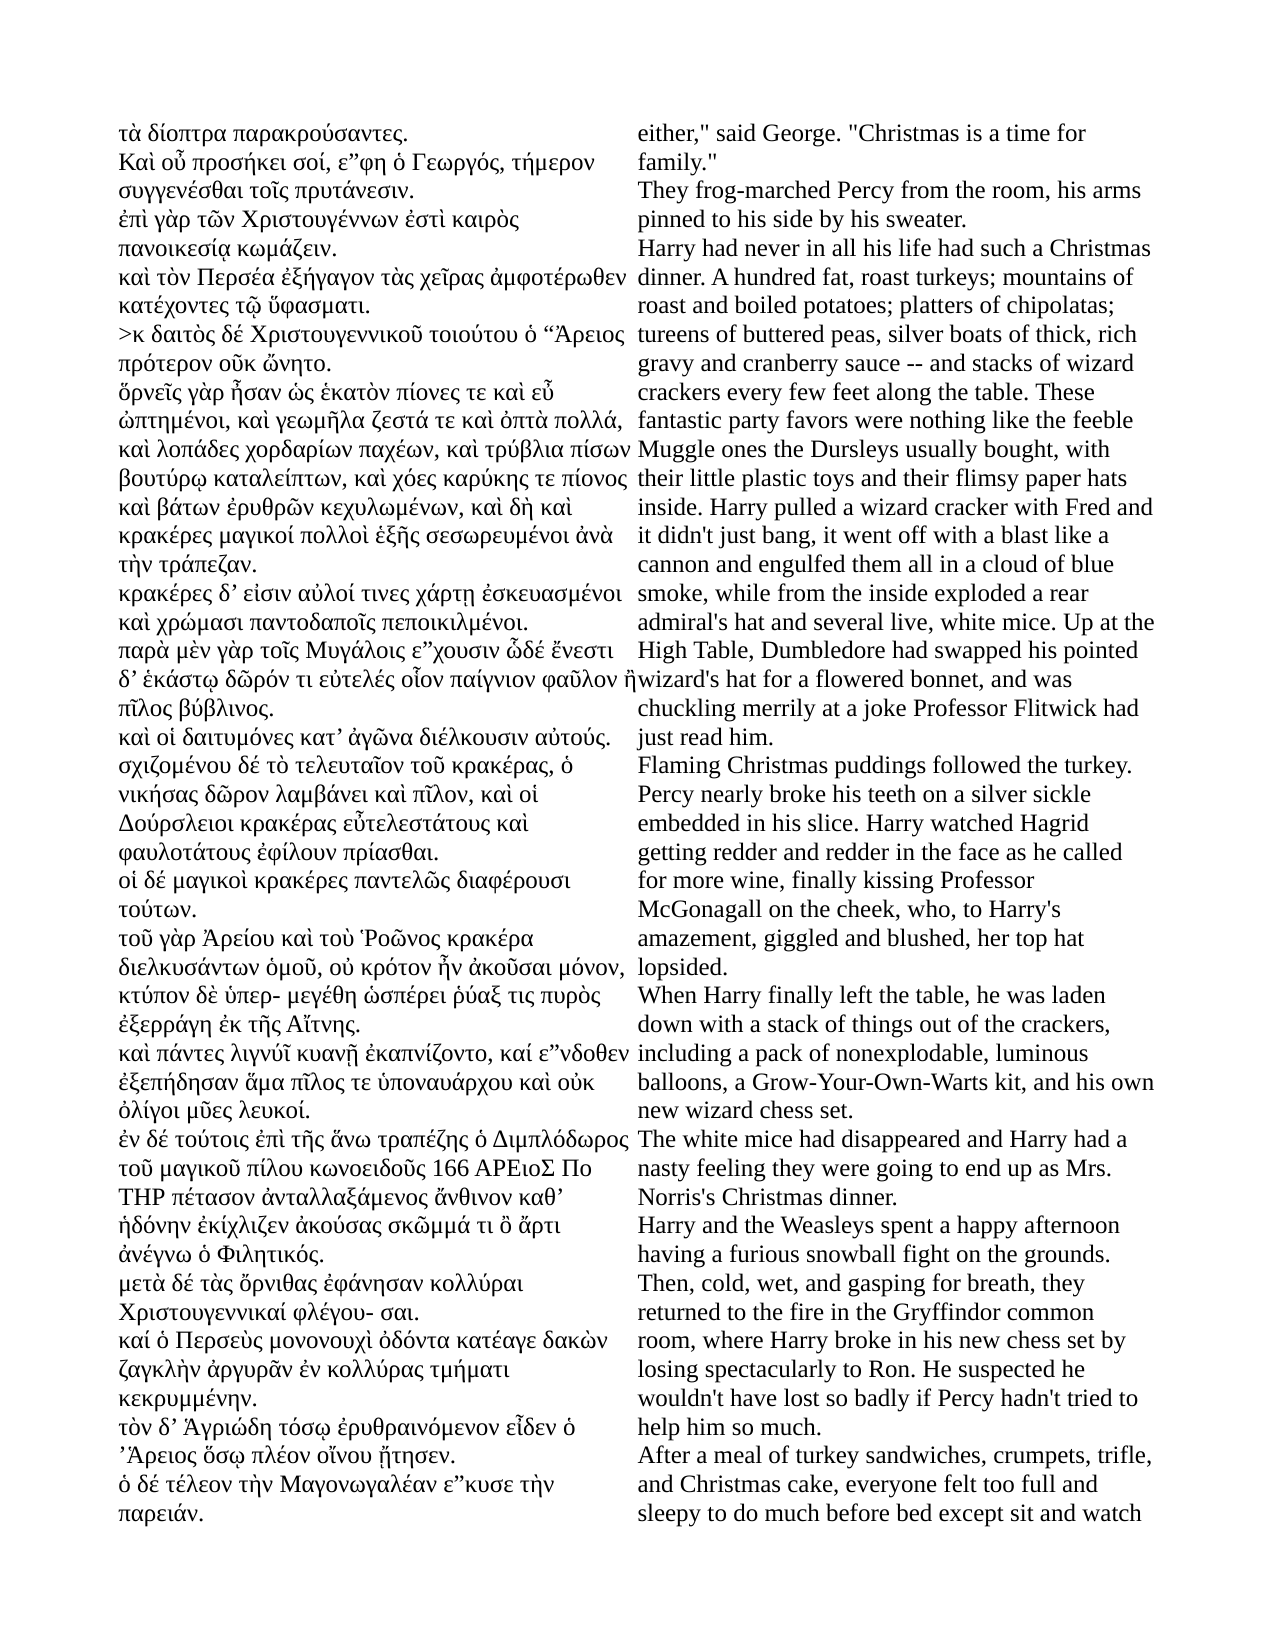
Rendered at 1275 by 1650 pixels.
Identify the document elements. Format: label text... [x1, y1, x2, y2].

table_cell τὰ δίοπτρα παρακρούσαντες. Καὶ οὖ προσήκει σοί, ε”φη ὁ Γεωργός, τήμερον συγγενέσθαι τοῖς πρυτάνεσιν. ἐπὶ γὰρ τῶν Χριστουγέννων ἐστὶ καιρὸς πανοικεσίᾳ κωμάζειν. καὶ τὸν Περσέα ἐξήγαγον τὰς χεῖρας ἀμφοτέρωθεν κατέχοντες τῷ ὕφασματι. >κ δαιτὸς δέ Χριστουγεννικοῦ τοιούτου ὁ “Ἀρειος πρότερον οῦκ ὤνητο. ὅρνεῖς γὰρ ἦσαν ὡς ἑκατὸν πίονες τε καὶ εὖ ὠπτημένοι, καὶ γεωμῆλα ζεστά τε καὶ ὀπτὰ πολλά, καὶ λοπάδες χορδαρίων παχέων, καὶ τρύβλια πίσων βουτύρῳ καταλείπτων, καὶ χόες καρύκης τε πίονος καὶ βάτων ἐρυθρῶν κεχυλωμένων, καὶ δὴ καὶ κρακέρες μαγικοί πολλοὶ ἑξῆς σεσωρευμένοι ἀνὰ τὴν τράπεζαν. κρακέρες δ’ εἰσιν αὐλοί τινες χάρτῃ ἐσκευασμένοι καὶ χρώμασι παντοδαποῖς πεποικιλμένοι. παρὰ μὲν γὰρ τοῖς Μυγάλοις ε”χουσιν ὧδέ ἔνεστι δ’ ἑκάστῳ δῶρόν τι εὐτελές οἷον παίγνιον φαῦλον ἢ πῖλος βύβλινος. καὶ οἱ δαιτυμόνες κατ’ ἀγῶνα διέλκουσιν αὐτούς. σχιζομένου δέ τὸ τελευταῖον τοῦ κρακέρας, ὁ νικήσας δῶρον λαμβάνει καὶ πῖλον, καὶ οἱ Δούρσλειοι κρακέρας εὖτελεστάτους καὶ φαυλοτάτους ἐφίλουν πρίασθαι. οἱ δέ μαγικοὶ κρακέρες παντελῶς διαφέρουσι τούτων. τοῦ γὰρ Ἀρείου καὶ τοὺ Ῥοῶνος κρακέρα διελκυσάντων ὁμοῦ, οὐ κρότον ἦν ἀκοῦσαι μόνον, κτύπον δὲ ὑπερ- μεγέθη ὡσπέρει ῥύαξ τις πυρὸς ἐξερράγη ἐκ τῆς Αἴτνης. καὶ πάντες λιγνύῖ κυανῇ ἐκαπνίζοντο, καί ε”νδοθεν ἐξεπήδησαν ἅμα πῖλος τε ὑποναυάρχου καὶ οὐκ ὀλίγοι μῦες λευκοί. ἐν δέ τούτοις ἐπὶ τῆς ἅνω τραπέζης ὁ Διμπλόδωρος τοῦ μαγικοῦ πίλου κωνοειδοῦς 166 ΑΡΕιοΣ Πο ΤΗΡ πέτασον ἀνταλλαξάμενος ἄνθινον καθ’ ἡδόνην ἐκίχλιζεν ἀκούσας σκῶμμά τι ὂ ἄρτι ἀνέγνω ὁ Φιλητικός. μετὰ δέ τὰς ὄρνιθας ἐφάνησαν κολλύραι Χριστουγεννικαί φλέγου- σαι. καί ὁ Περσεὺς μονονουχὶ ὀδόντα κατέαγε δακὼν ζαγκλὴν ἀργυρᾶν ἐν κολλύρας τμήματι κεκρυμμένην. τὸν δ’ Ἁγριώδη τόσῳ ἐρυθραινόμενον εἶδεν ὁ ’Ἁρειος ὅσῳ πλέον οἴνου ᾔτησεν. ὁ δέ τέλεον τὴν Μαγονωγαλέαν ε”κυσε τὴν παρειάν. [118, 118, 637, 1527]
table_cell either," said George. "Christmas is a time for family." They frog-marched Percy from the room, his arms pinned to his side by his sweater. Harry had never in all his life had such a Christmas dinner. A hundred fat, roast turkeys; mountains of roast and boiled potatoes; platters of chipolatas; tureens of buttered peas, silver boats of thick, rich gravy and cranberry sauce -- and stacks of wizard crackers every few feet along the table. These fantastic party favors were nothing like the feeble Muggle ones the Dursleys usually bought, with their little plastic toys and their flimsy paper hats inside. Harry pulled a wizard cracker with Fred and it didn't just bang, it went off with a blast like a cannon and engulfed them all in a cloud of blue smoke, while from the inside exploded a rear admiral's hat and several live, white mice. Up at the High Table, Dumbledore had swapped his pointed wizard's hat for a flowered bonnet, and was chuckling merrily at a joke Professor Flitwick had just read him. Flaming Christmas puddings followed the turkey. Percy nearly broke his teeth on a silver sickle embedded in his slice. Harry watched Hagrid getting redder and redder in the face as he called for more wine, finally kissing Professor McGonagall on the cheek, who, to Harry's amazement, giggled and blushed, her top hat lopsided. When Harry finally left the table, he was laden down with a stack of things out of the crackers, including a pack of nonexplodable, luminous balloons, a Grow-Your-Own-Warts kit, and his own new wizard chess set. The white mice had disappeared and Harry had a nasty feeling they were going to end up as Mrs. Norris's Christmas dinner. Harry and the Weasleys spent a happy afternoon having a furious snowball fight on the grounds. Then, cold, wet, and gasping for breath, they returned to the fire in the Gryffindor common room, where Harry broke in his new chess set by losing spectacularly to Ron. He suspected he wouldn't have lost so badly if Percy hadn't tried to help him so much. After a meal of turkey sandwiches, crumpets, trifle, and Christmas cake, everyone felt too full and sleepy to do much before bed except sit and watch [637, 118, 1157, 1527]
